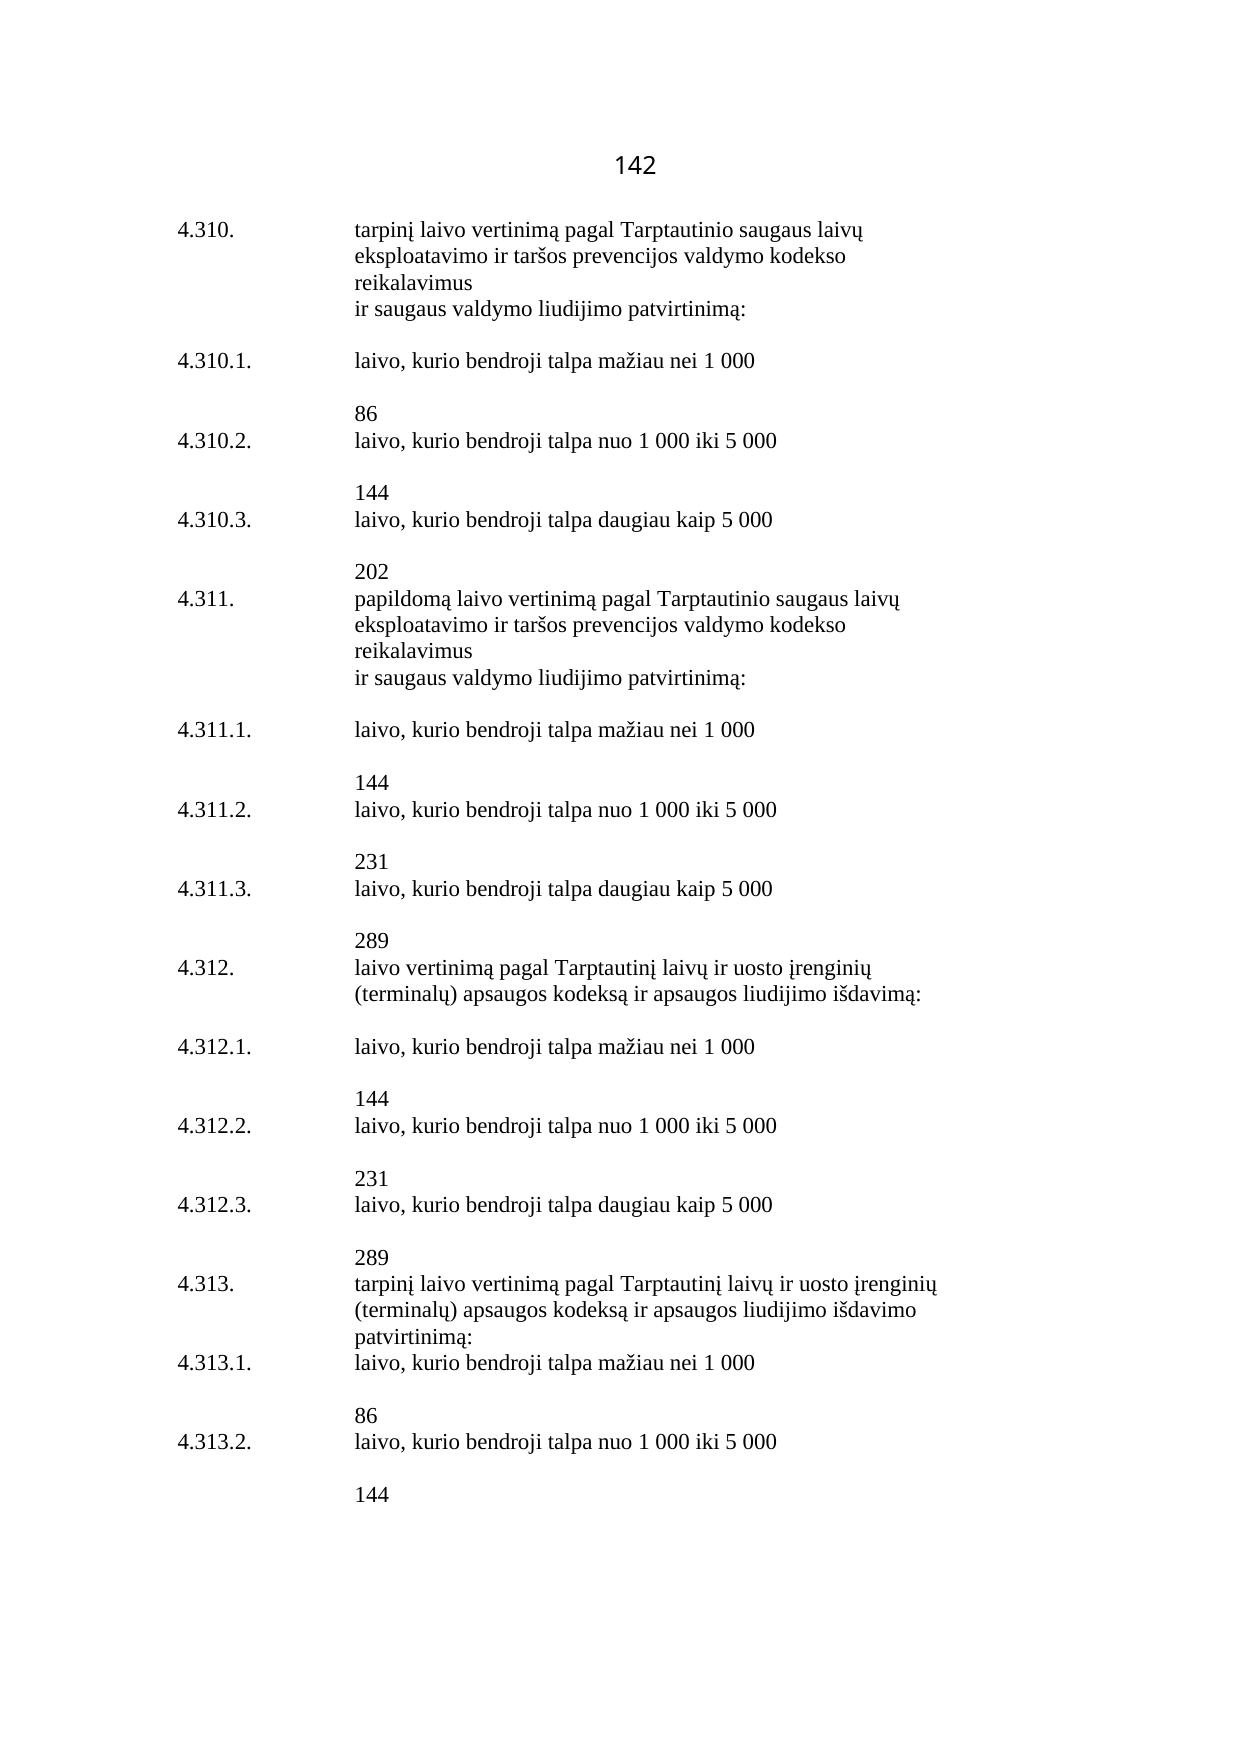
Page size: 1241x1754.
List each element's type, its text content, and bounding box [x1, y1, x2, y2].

text 4.310.2. laivo, kurio bendroji talpa nuo 1 000 iki 5 000 144 [177, 427, 945, 506]
text 4.311.3. laivo, kurio bendroji talpa daugiau kaip 5 000 289 [177, 875, 945, 954]
text 4.313. tarpinį laivo vertinimą pagal Tarptautinį laivų ir uosto įrenginių [177, 1270, 945, 1296]
text 4.313.1. laivo, kurio bendroji talpa mažiau nei 1 000 86 [177, 1349, 945, 1428]
text eksploatavimo ir taršos prevencijos valdymo kodekso reikalavimus [354, 242, 945, 295]
text 4.312. laivo vertinimą pagal Tarptautinį laivų ir uosto įrenginių [177, 954, 945, 980]
text ir saugaus valdymo liudijimo patvirtinimą: [354, 664, 945, 717]
text 4.313.2. laivo, kurio bendroji talpa nuo 1 000 iki 5 000 144 [177, 1428, 945, 1507]
text ir saugaus valdymo liudijimo patvirtinimą: [354, 295, 945, 348]
text 4.310.3. laivo, kurio bendroji talpa daugiau kaip 5 000 202 [177, 506, 945, 585]
text 4.311.1. laivo, kurio bendroji talpa mažiau nei 1 000 144 [177, 717, 945, 796]
text (terminalų) apsaugos kodeksą ir apsaugos liudijimo išdavimą: [354, 980, 945, 1033]
text eksploatavimo ir taršos prevencijos valdymo kodekso reikalavimus [354, 611, 945, 664]
text 4.312.2. laivo, kurio bendroji talpa nuo 1 000 iki 5 000 231 [177, 1112, 945, 1191]
text (terminalų) apsaugos kodeksą ir apsaugos liudijimo išdavimo [354, 1296, 945, 1323]
text 4.310. tarpinį laivo vertinimą pagal Tarptautinio saugaus laivų [177, 216, 945, 242]
text 4.311. papildomą laivo vertinimą pagal Tarptautinio saugaus laivų [177, 585, 945, 611]
text 4.311.2. laivo, kurio bendroji talpa nuo 1 000 iki 5 000 231 [177, 796, 945, 875]
text patvirtinimą: [354, 1323, 945, 1349]
text 4.312.3. laivo, kurio bendroji talpa daugiau kaip 5 000 289 [177, 1191, 945, 1270]
text 4.312.1. laivo, kurio bendroji talpa mažiau nei 1 000 144 [177, 1033, 945, 1112]
text 4.310.1. laivo, kurio bendroji talpa mažiau nei 1 000 86 [177, 348, 945, 427]
